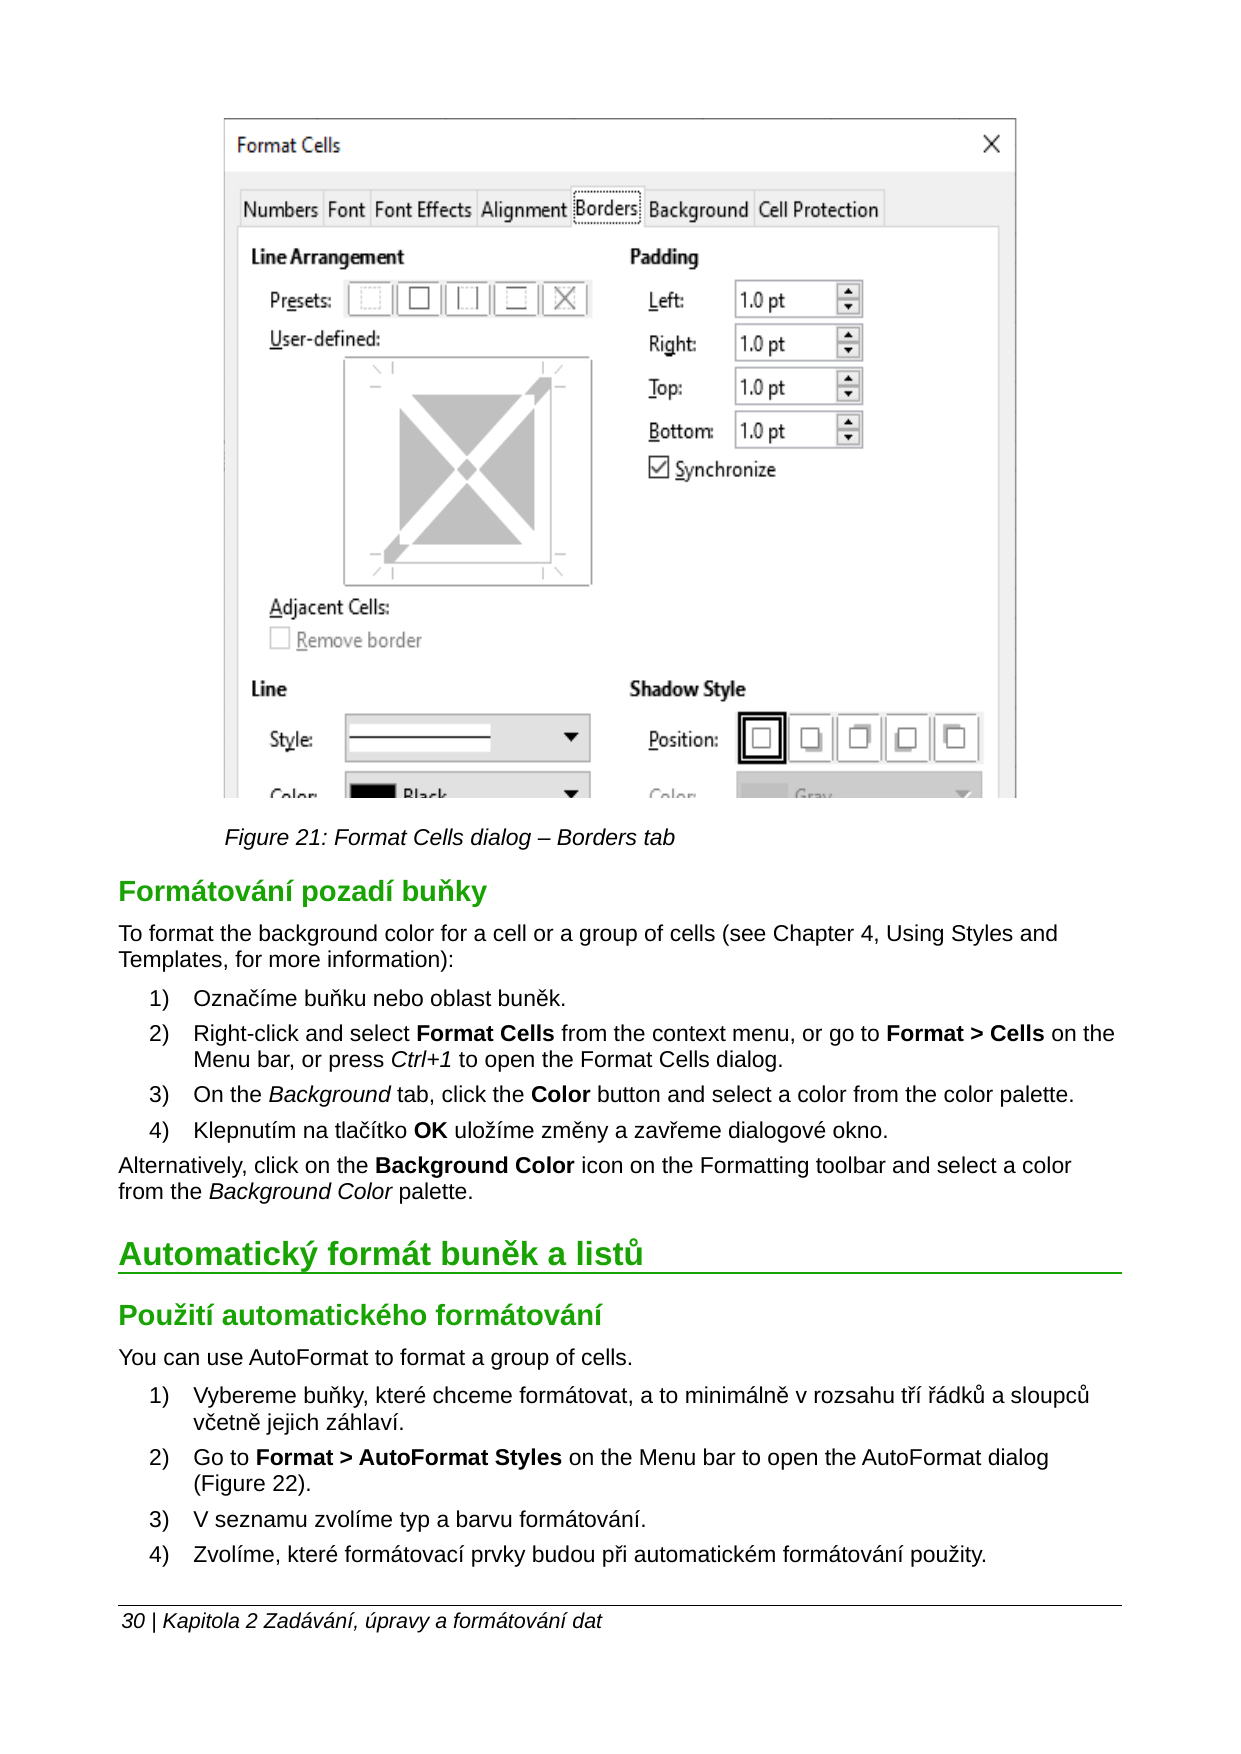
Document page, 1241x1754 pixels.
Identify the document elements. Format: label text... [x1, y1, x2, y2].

subtitle Formátování pozadí buňky [118, 874, 1122, 908]
list Go to Format > AutoFormat Styles on the Menu bar to open the AutoFormat dialog (Figure 22). [169, 1444, 1122, 1497]
text Alternatively, click on the Background Color icon on the Formatting toolbar and select a color from the Background Color palette. [118, 1152, 1122, 1204]
list V seznamu zvolíme typ a barvu formátování. [169, 1506, 1122, 1532]
subtitle Použití automatického formátování [118, 1298, 1122, 1332]
subtitle Automatický formát buněk a listů [118, 1234, 1122, 1272]
list Zvolíme, které formátovací prvky budou při automatickém formátování použity. [169, 1541, 1122, 1567]
list Klepnutím na tlačítko OK uložíme změny a zavřeme dialogové okno. [169, 1117, 1122, 1143]
list Vybereme buňky, které chceme formátovat, a to minimálně v rozsahu tří řádků a sloupců včetně jejich záhlaví. [169, 1382, 1122, 1435]
list Označíme buňku nebo oblast buněk. [169, 985, 1122, 1011]
text Figure 21: Format Cells dialog – Borders tab [224, 798, 1016, 851]
text You can use AutoFormat to format a group of cells. [118, 1343, 1122, 1370]
list On the Background tab, click the Color button and select a color from the color palette. [169, 1081, 1122, 1108]
picture [223, 118, 1017, 798]
list Right-click and select Format Cells from the context menu, or go to Format > Cells on the Menu bar, or press Ctrl+1 to open the Format Cells dialog. [169, 1020, 1122, 1073]
text To format the background color for a cell or a group of cells (see Chapter 4, Using Styles and Templates, for more information): [118, 919, 1122, 972]
